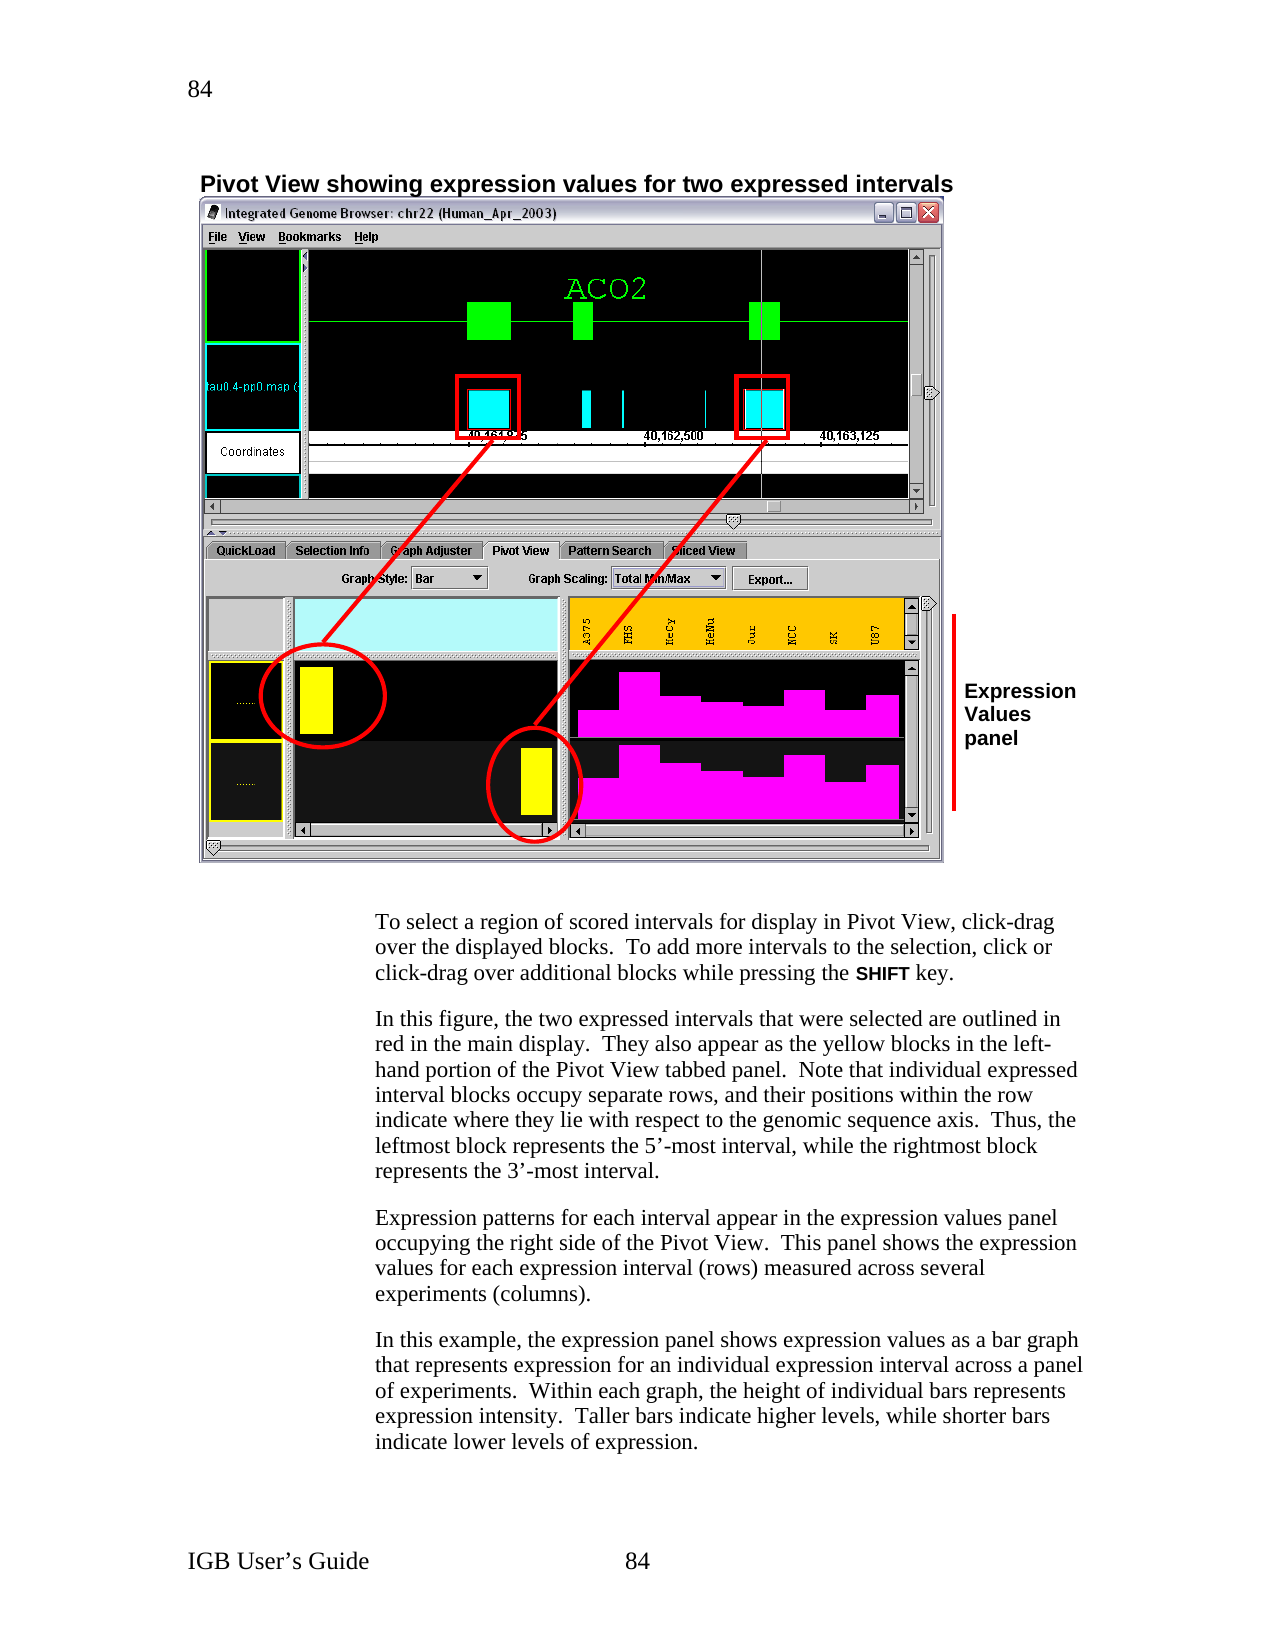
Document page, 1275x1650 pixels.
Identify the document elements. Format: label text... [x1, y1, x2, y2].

text In this figure, the two expressed intervals that were selected are outlined in red in the main display. They also appear as the yellow blocks in the left-hand portion of the Pivot View tabbed panel. Note that individual expressed interval blocks occupy separate rows, and their positions within the row indicate where they lie with respect to the genomic sequence axis. Thus, the leftmost block represents the 5’-most interval, while the rightmost block represents the 3’-most interval. [375, 1006, 1087, 1184]
text In this example, the expression panel shows expression values as a bar graph that represents expression for an individual expression interval across a panel of experiments. Within each graph, the height of individual bars represents expression intensity. Taller bars indicate higher levels, while shorter bars indicate lower levels of expression. [375, 1327, 1087, 1454]
text Expression patterns for each interval appear in the expression values panel occupying the right side of the Pivot View. This panel shows the expression values for each expression interval (rows) measured across several experiments (columns). [375, 1204, 1087, 1306]
picture [199, 196, 944, 863]
text To select a region of scored intervals for display in Pivot View, click-drag over the displayed blocks. To add more intervals to the selection, click or click-drag over additional blocks while pressing the SHIFT key. [375, 909, 1087, 985]
